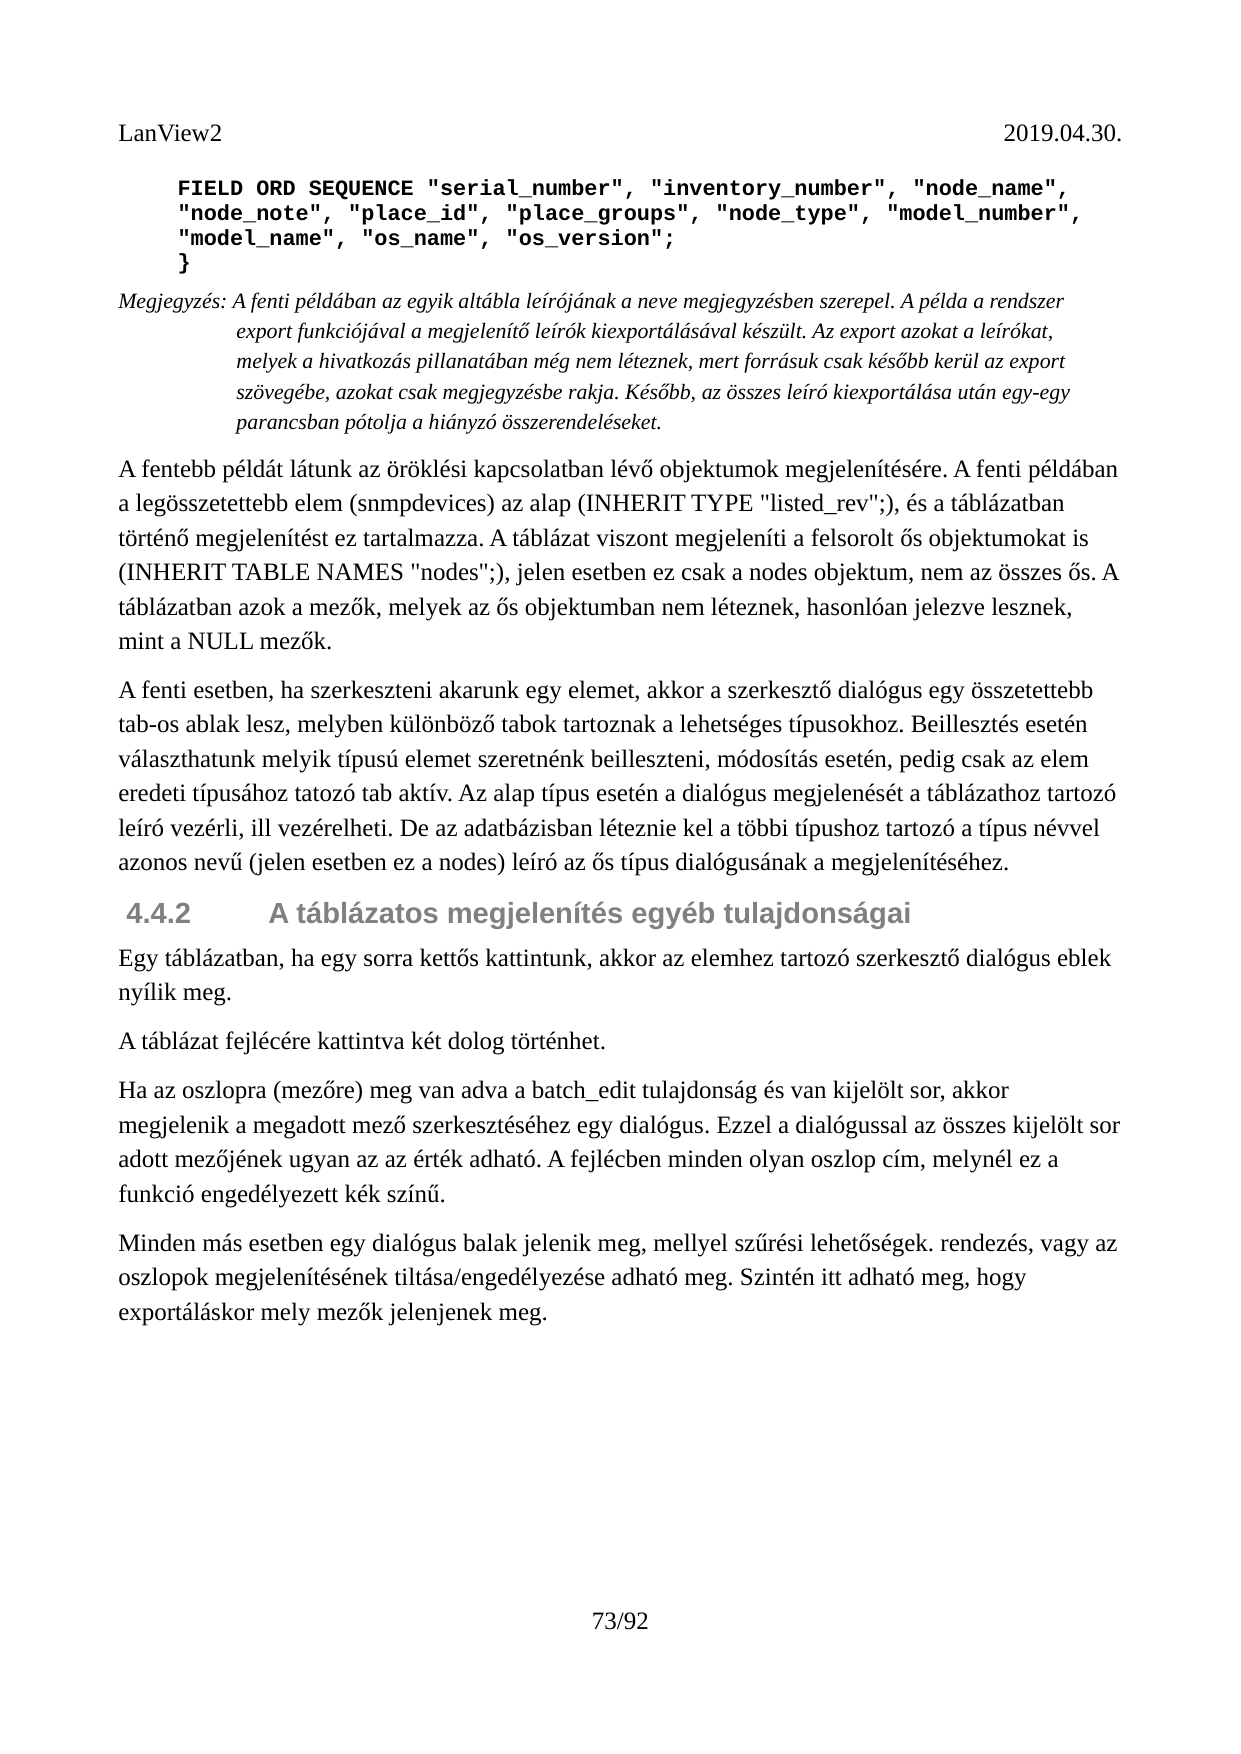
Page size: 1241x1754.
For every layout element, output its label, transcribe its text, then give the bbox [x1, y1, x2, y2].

text Megjegyzés: A fenti példában az egyik altábla leírójának a neve megjegyzésben szerepel. A példa a rendszer export funkciójával a megjelenítő leírók kiexportálásával készült. Az export azokat a leírókat, melyek a hivatkozás pillanatában még nem léteznek, mert forrásuk csak később kerül az export szövegébe, azokat csak megjegyzésbe rakja. Később, az összes leíró kiexportálása után egy-egy parancsban pótolja a hiányzó összerendeléseket. [118, 288, 1122, 434]
text Minden más esetben egy dialógus balak jelenik meg, mellyel szűrési lehetőségek. rendezés, vagy az oszlopok megjelenítésének tiltása/engedélyezése adható meg. Szintén itt adható meg, hogy exportáláskor mely mezők jelenjenek meg. [118, 1228, 1122, 1325]
subtitle A táblázatos megjelenítés egyéb tulajdonságai [118, 897, 1122, 930]
text A fenti esetben, ha szerkeszteni akarunk egy elemet, akkor a szerkesztő dialógus egy összetettebb tab-os ablak lesz, melyben különböző tabok tartoznak a lehetséges típusokhoz. Beillesztés esetén választhatunk melyik típusú elemet szeretnénk beilleszteni, módosítás esetén, pedig csak az elem eredeti típusához tatozó tab aktív. Az alap típus esetén a dialógus megjelenését a táblázathoz tartozó leíró vezérli, ill vezérelheti. De az adatbázisban léteznie kel a többi típushoz tartozó a típus névvel azonos nevű (jelen esetben ez a nodes) leíró az ős típus dialógusának a megjelenítéséhez. [118, 675, 1122, 876]
text A fentebb példát látunk az öröklési kapcsolatban lévő objektumok megjelenítésére. A fenti példában a legösszetettebb elem (snmpdevices) az alap (INHERIT TYPE "listed_rev";), és a táblázatban történő megjelenítést ez tartalmazza. A táblázat viszont megjeleníti a felsorolt ős objektumokat is (INHERIT TABLE NAMES "nodes";), jelen esetben ez csak a nodes objektum, nem az összes ős. A táblázatban azok a mezők, melyek az ős objektumban nem léteznek, hasonlóan jelezve lesznek, mint a NULL mezők. [118, 454, 1122, 655]
text } [177, 251, 1122, 276]
text Ha az oszlopra (mezőre) meg van adva a batch_edit tulajdonság és van kijelölt sor, akkor megjelenik a megadott mező szerkesztéséhez egy dialógus. Ezzel a dialógussal az összes kijelölt sor adott mezőjének ugyan az az érték adható. A fejlécben minden olyan oszlop cím, melynél ez a funkció engedélyezett kék színű. [118, 1075, 1122, 1207]
text Egy táblázatban, ha egy sorra kettős kattintunk, akkor az elemhez tartozó szerkesztő dialógus eblek nyílik meg. [118, 943, 1122, 1006]
text FIELD ORD SEQUENCE "serial_number", "inventory_number", "node_name", "node_note", "place_id", "place_groups", "node_type", "model_number", "model_name", "os_name", "os_version"; [177, 177, 1122, 251]
text A táblázat fejlécére kattintva két dolog történhet. [118, 1026, 1122, 1055]
